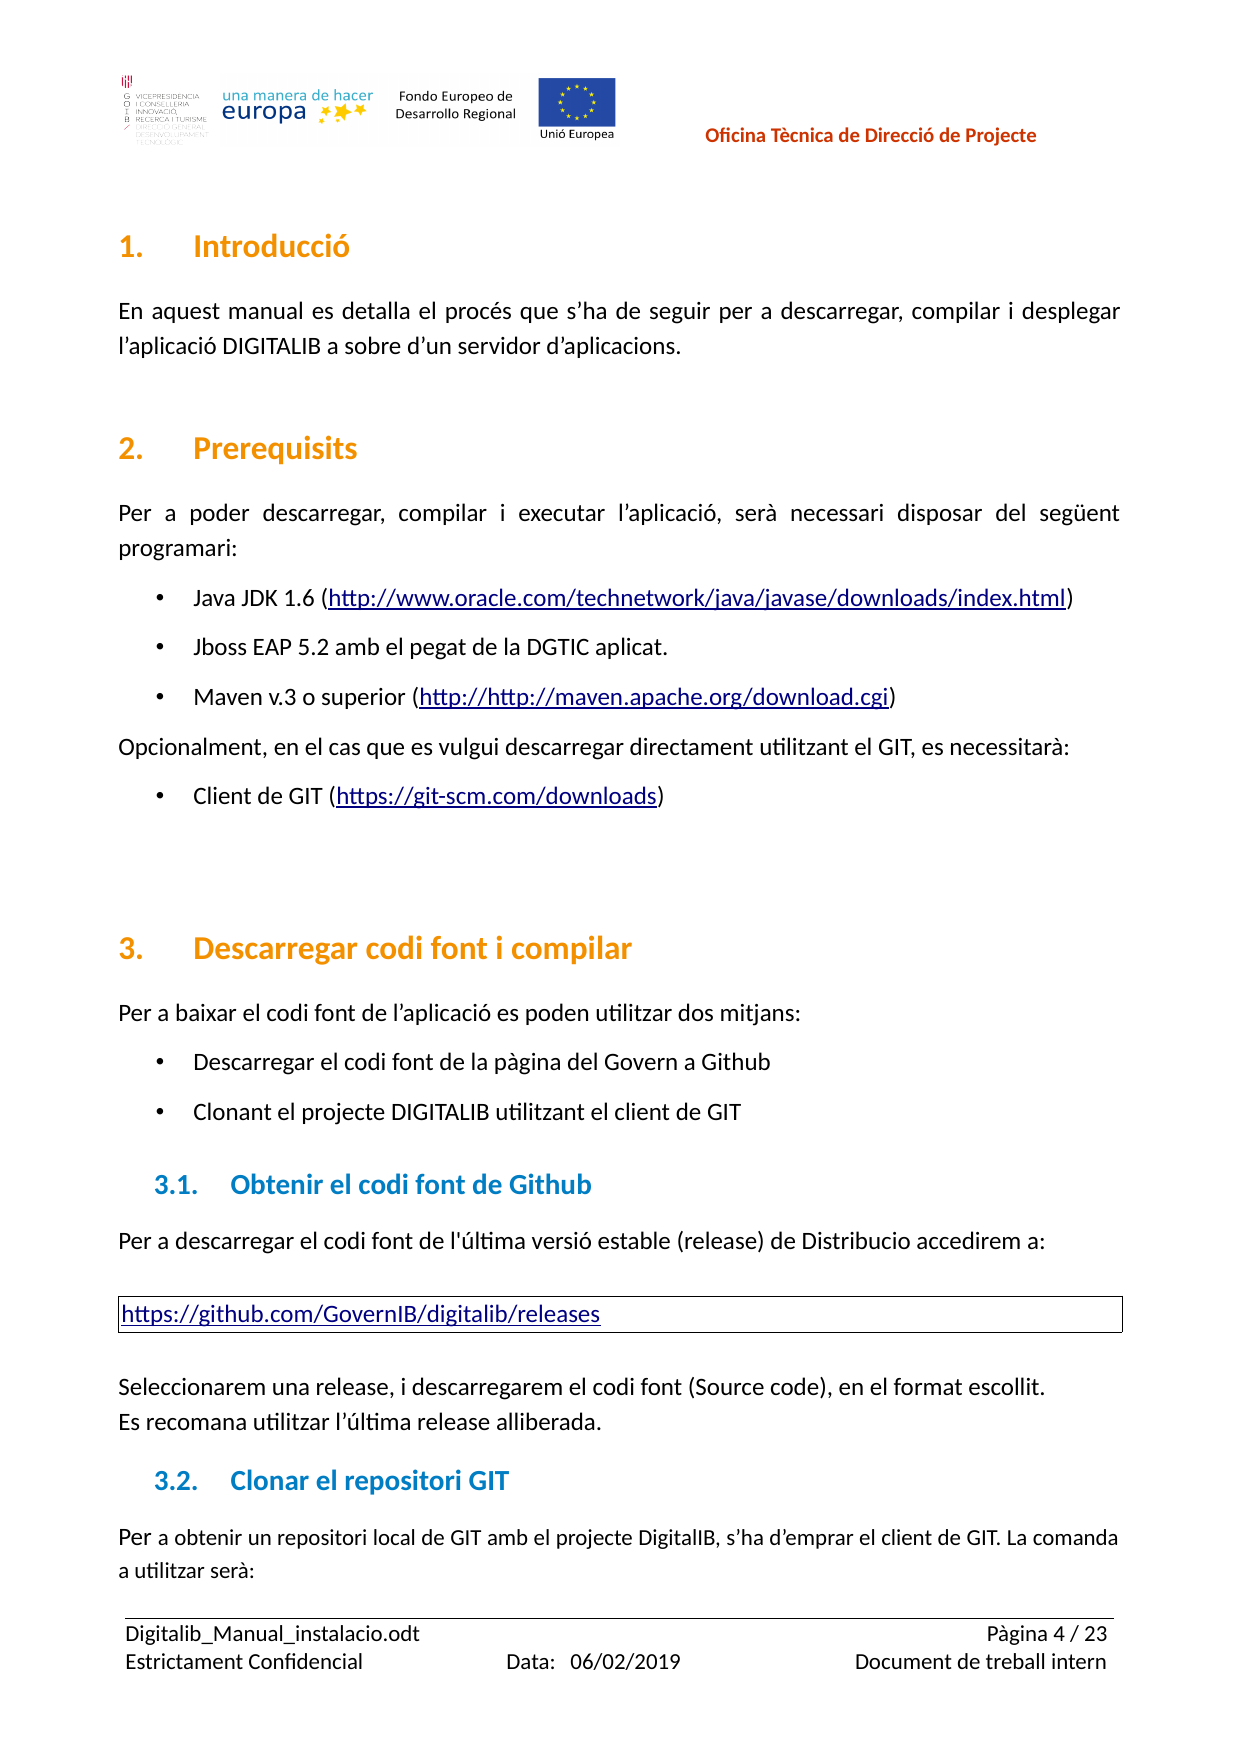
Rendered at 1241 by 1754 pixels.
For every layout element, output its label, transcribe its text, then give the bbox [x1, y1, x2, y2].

text Per a descarregar el codi font de l'última versió estable (release) de Distribucio accedirem a: [118, 1226, 1122, 1256]
subtitle Introducció [118, 225, 1122, 266]
subtitle Obtenir el codi font de Github [153, 1166, 1122, 1202]
subtitle Descarregar codi font i compilar [118, 927, 1122, 967]
text Seleccionarem una release, i descarregarem el codi font (Source code), en el format escollit. [118, 1372, 1122, 1402]
list Clonant el projecte DIGITALIB utilitzant el client de GIT [156, 1096, 1122, 1127]
list Descarregar el codi font de la pàgina del Govern a Github [156, 1046, 1122, 1077]
picture [219, 73, 621, 147]
list Maven v.3 o superior (http://http://maven.apache.org/download.cgi) [156, 681, 1122, 712]
list Client de GIT (https://git-scm.com/downloads) [156, 780, 1122, 811]
list Jboss EAP 5.2 amb el pegat de la DGTIC aplicat. [156, 631, 1122, 662]
text Per a baixar el codi font de l’aplicació es poden utilitzar dos mitjans: [118, 997, 1122, 1027]
text Es recomana utilitzar l’última release alliberada. [118, 1407, 1122, 1437]
text https://github.com/GovernIB/digitalib/releases [119, 1297, 1122, 1332]
picture [118, 73, 213, 147]
text Per a obtenir un repositori local de GIT amb el projecte DigitalIB, s’ha d’emprar el client de GIT. La comanda a utilitzar serà: [118, 1521, 1122, 1584]
list Java JDK 1.6 (http://www.oracle.com/technetwork/java/javase/downloads/index.html) [156, 582, 1122, 612]
text En aquest manual es detalla el procés que s’ha de seguir per a descarregar, compilar i desplegar l’aplicació DIGITALIB a sobre d’un servidor d’aplicacions. [118, 295, 1122, 361]
subtitle Prerequisits [118, 427, 1122, 468]
text Opcionalment, en el cas que es vulgui descarregar directament utilitzant el GIT, es necessitarà: [118, 731, 1122, 761]
text Per a poder descarregar, compilar i executar l’aplicació, serà necessari disposar del següent programari: [118, 497, 1122, 563]
subtitle Clonar el repositori GIT [153, 1462, 1122, 1498]
